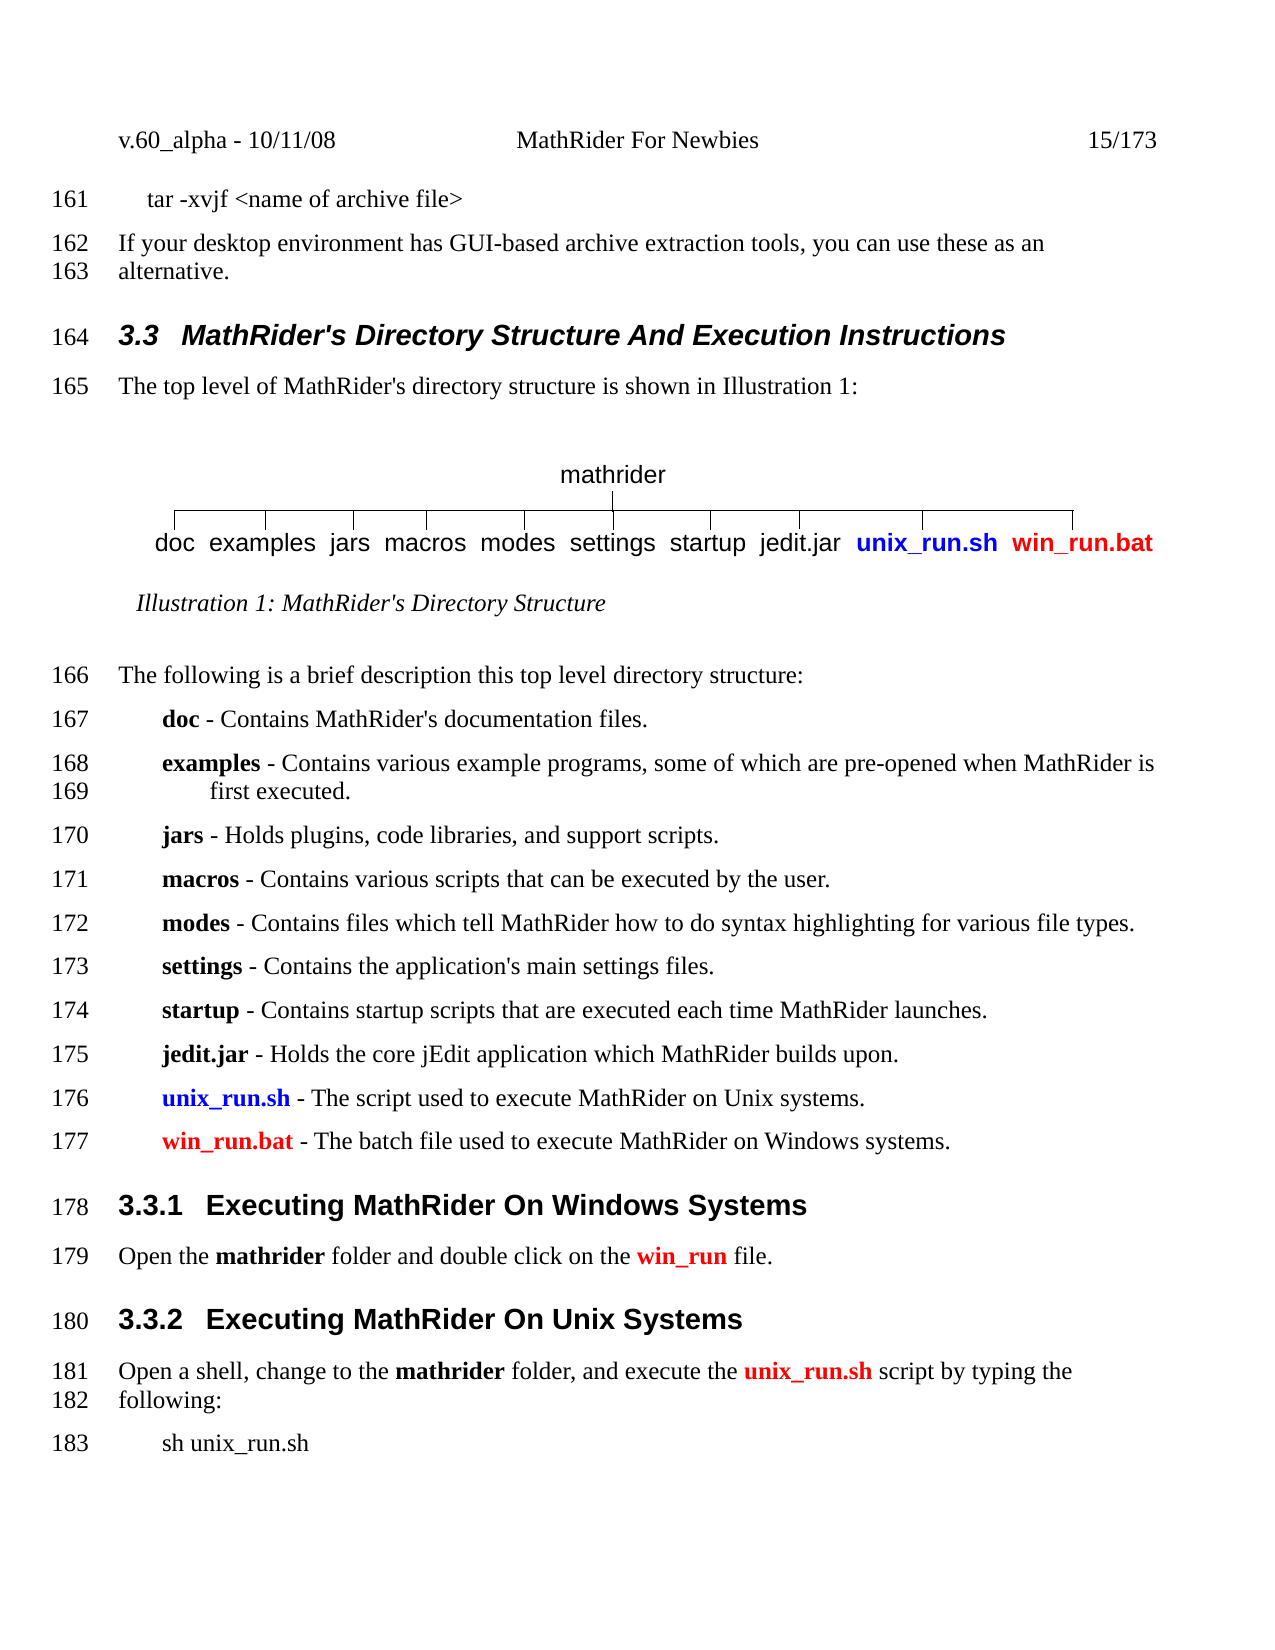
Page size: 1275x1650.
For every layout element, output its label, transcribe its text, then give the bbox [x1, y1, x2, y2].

text tar -xvjf <name of archive file> [147, 184, 1157, 213]
text macros - Contains various scripts that can be executed by the user. [162, 864, 1157, 893]
text Open a shell, change to the mathrider folder, and execute the unix_run.sh script by typing the following: [118, 1356, 1157, 1413]
text unix_run.sh - The script used to execute MathRider on Unix systems. [162, 1083, 1157, 1111]
text The following is a brief description this top level directory structure: [118, 660, 1157, 689]
text Illustration 1: MathRider's Directory Structure [136, 434, 1153, 616]
text win_run.bat - The batch file used to execute MathRider on Windows systems. [162, 1126, 1157, 1155]
subtitle Executing MathRider On Unix Systems [118, 1302, 1157, 1336]
text jedit.jar - Holds the core jEdit application which MathRider builds upon. [162, 1039, 1157, 1068]
text startup - Contains startup scripts that are executed each time MathRider launches. [162, 995, 1157, 1024]
text jars - Holds plugins, code libraries, and support scripts. [162, 820, 1157, 849]
text If your desktop environment has GUI-based archive extraction tools, you can use these as an alternative. [118, 228, 1157, 285]
text settings - Contains the application's main settings files. [162, 951, 1157, 980]
text doc - Contains MathRider's documentation files. [162, 704, 1157, 733]
text The top level of MathRider's directory structure is shown in Illustration 1: [118, 371, 1157, 400]
subtitle Executing MathRider On Windows Systems [118, 1188, 1157, 1221]
text examples - Contains various example programs, some of which are pre-opened when MathRider is first executed. [162, 748, 1157, 805]
text sh unix_run.sh [162, 1428, 1157, 1457]
text Open the mathrider folder and double click on the win_run file. [118, 1241, 1157, 1270]
subtitle MathRider's Directory Structure And Execution Instructions [118, 318, 1157, 351]
text modes - Contains files which tell MathRider how to do syntax highlighting for various file types. [162, 908, 1157, 936]
